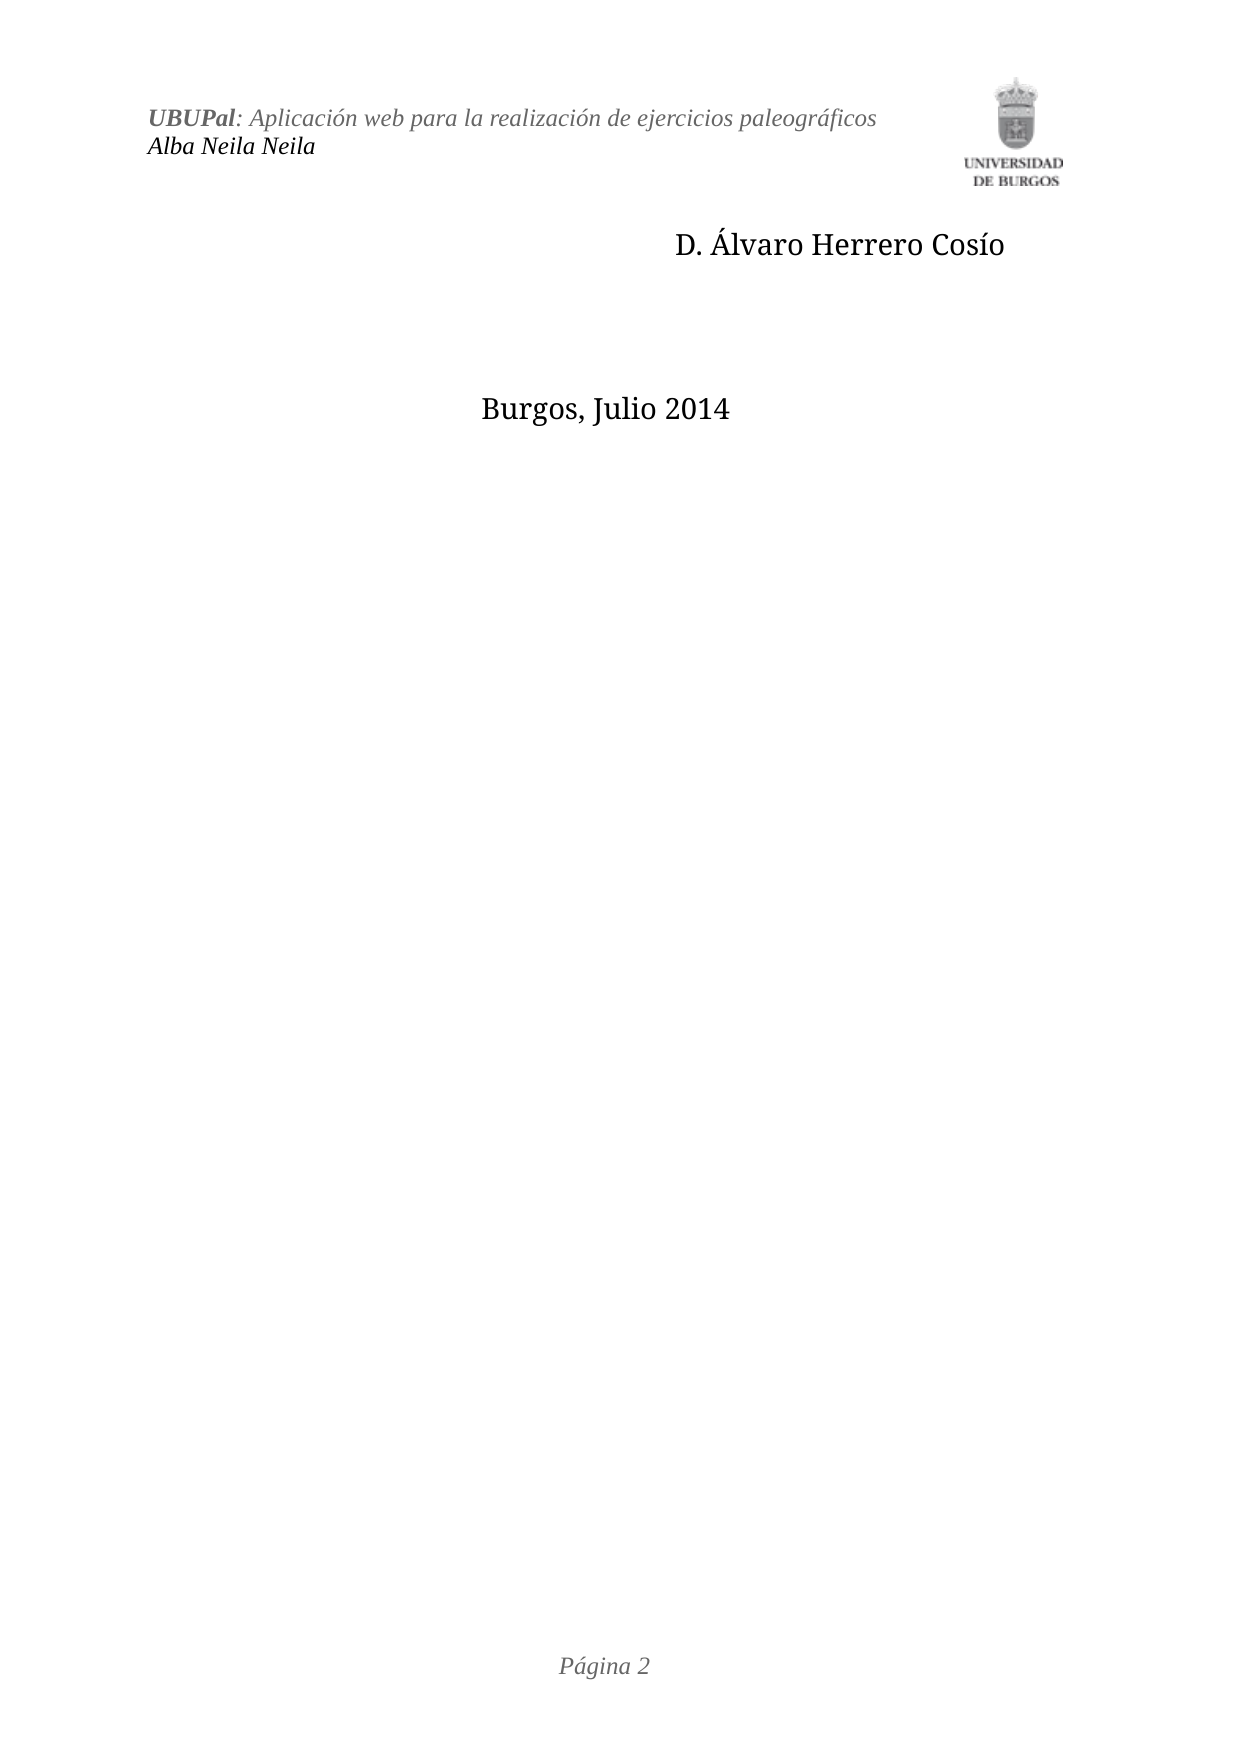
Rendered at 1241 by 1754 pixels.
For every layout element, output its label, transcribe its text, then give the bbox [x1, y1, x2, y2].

table_cell [148, 218, 616, 269]
table_cell D. Álvaro Herrero Cosío [616, 218, 1064, 269]
text Burgos, Julio 2014 [148, 388, 1063, 428]
picture [964, 77, 1063, 186]
